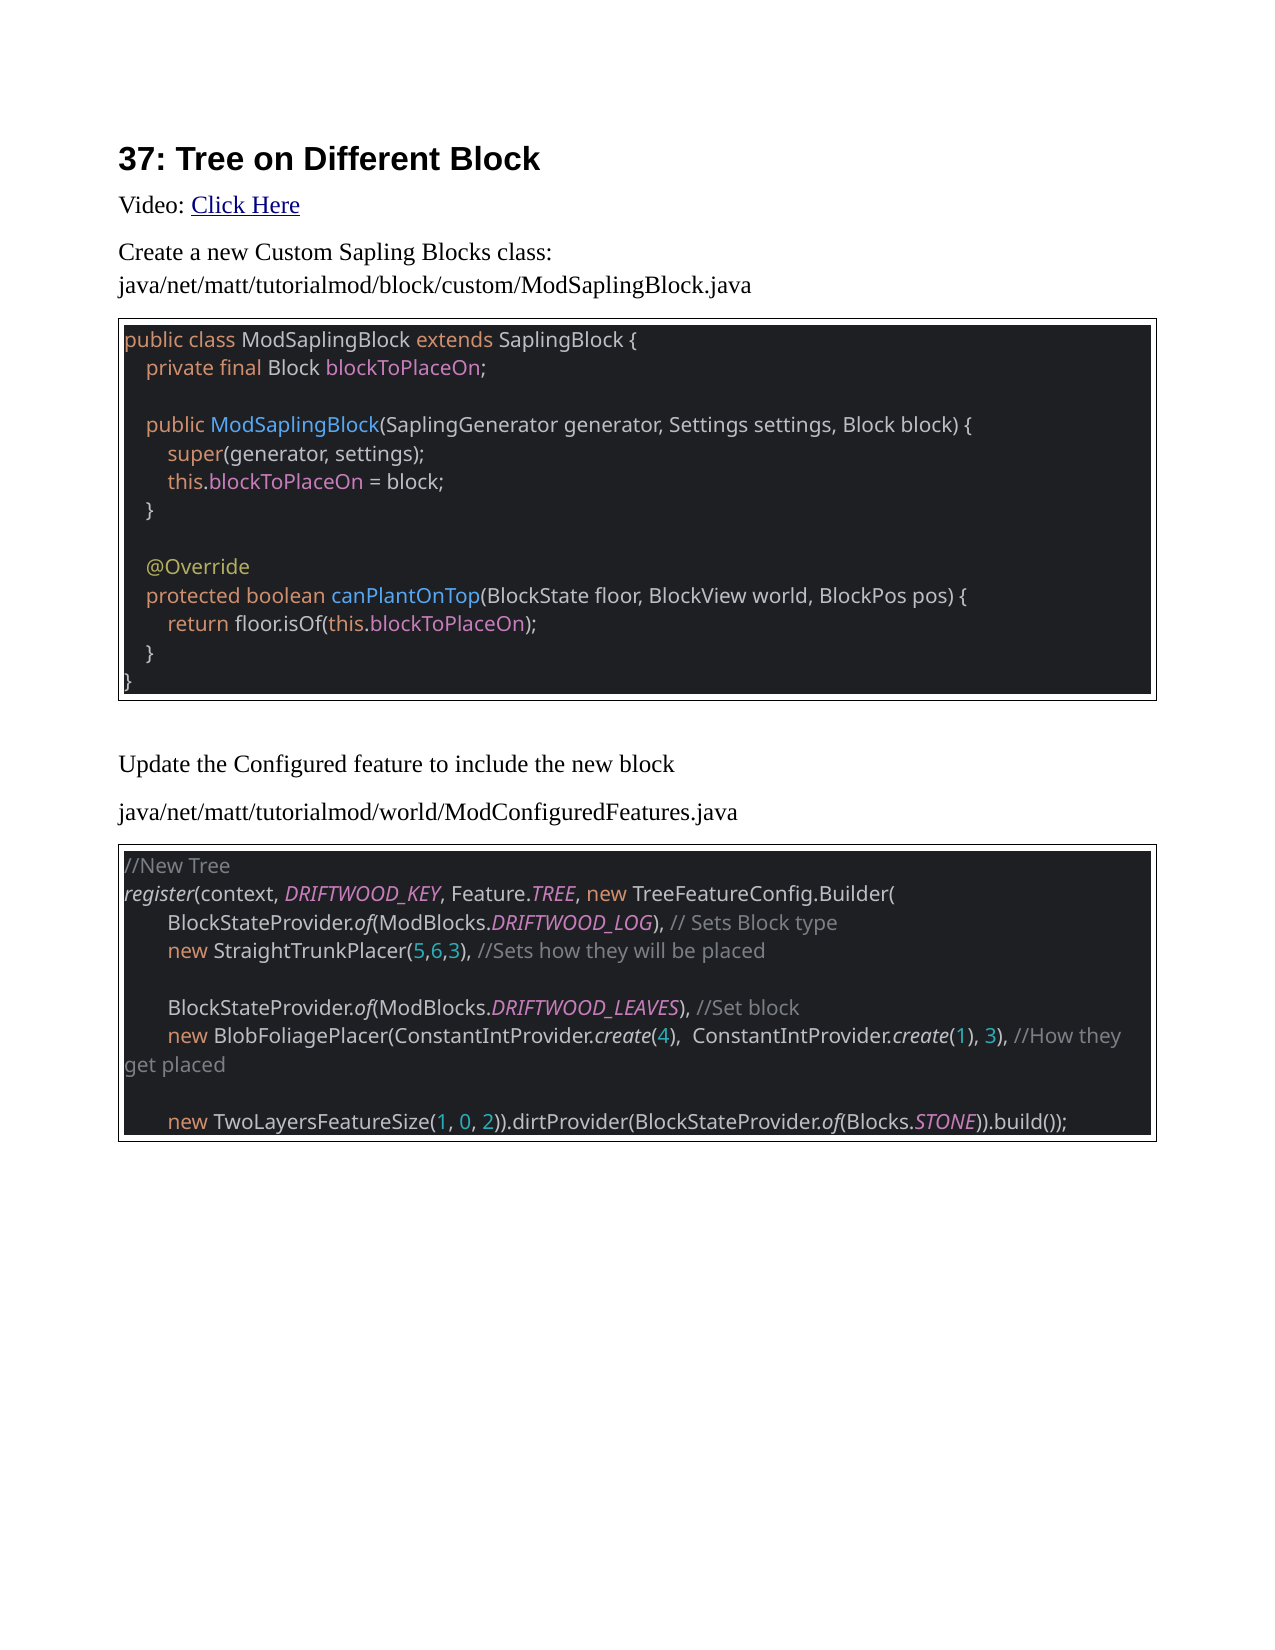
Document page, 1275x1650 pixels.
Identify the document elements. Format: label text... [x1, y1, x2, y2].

subtitle 37: Tree on Different Block [118, 139, 1157, 177]
table_header //New Tree register(context, DRIFTWOOD_KEY, Feature.TREE, new TreeFeatureConfig.Builder( BlockStateProvider.of(ModBlocks.DRIFTWOOD_LOG), // Sets Block type new StraightTrunkPlacer(5,6,3), //Sets how they will be placed BlockStateProvider.of(ModBlocks.DRIFTWOOD_LEAVES), //Set block new BlobFoliagePlacer(ConstantIntProvider.create(4), ConstantIntProvider.create(1), 3), //How they get placed new TwoLayersFeatureSize(1, 0, 2)).dirtProvider(BlockStateProvider.of(Blocks.STONE)).build()); [119, 845, 1156, 1141]
text java/net/matt/tutorialmod/world/ModConfiguredFeatures.java [118, 797, 1157, 825]
table_header public class ModSaplingBlock extends SaplingBlock { private final Block blockToPlaceOn; public ModSaplingBlock(SaplingGenerator generator, Settings settings, Block block) { super(generator, settings); this.blockToPlaceOn = block; } @Override protected boolean canPlantOnTop(BlockState floor, BlockView world, BlockPos pos) { return floor.isOf(this.blockToPlaceOn); } } [119, 319, 1156, 700]
text Update the Configured feature to include the new block [118, 749, 1157, 778]
text Video: Click Here [118, 190, 1157, 219]
text Create a new Custom Sapling Blocks class: java/net/matt/tutorialmod/block/custom/ModSaplingBlock.java [118, 237, 1157, 299]
